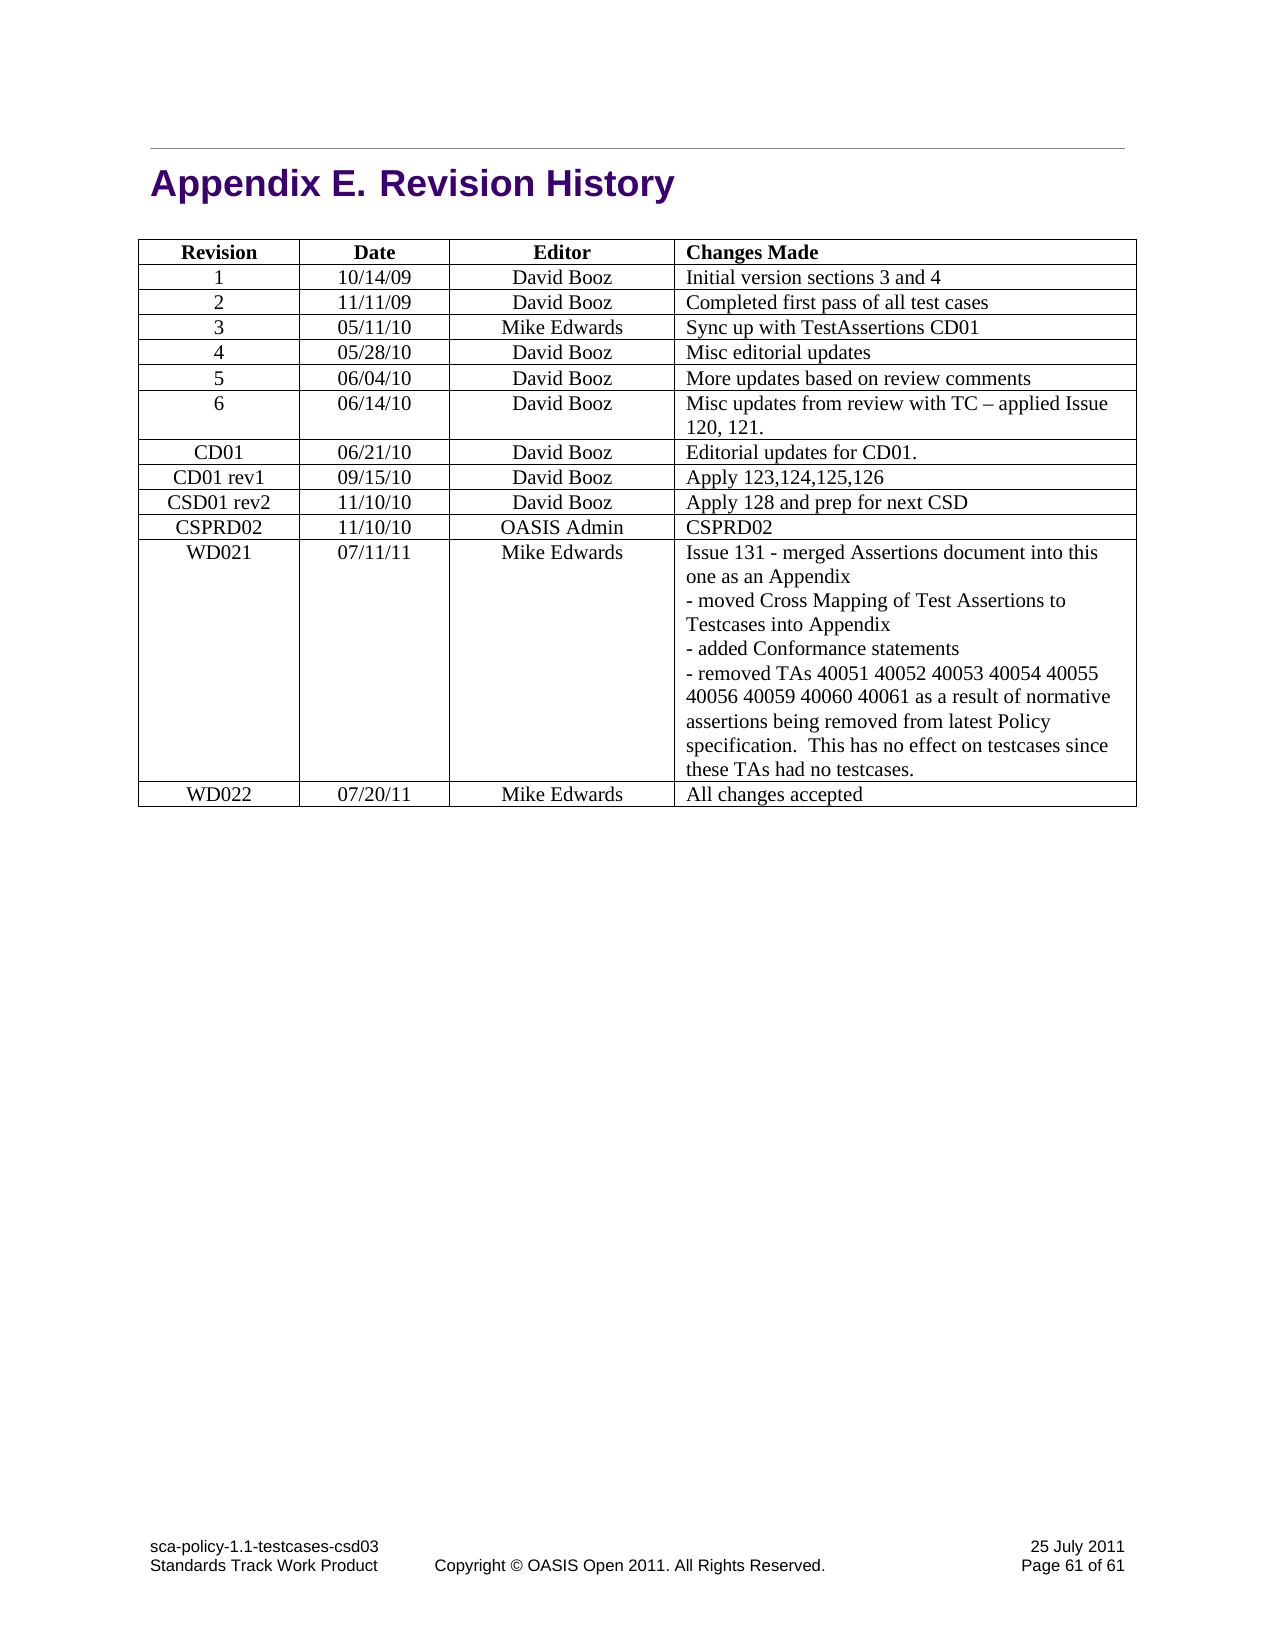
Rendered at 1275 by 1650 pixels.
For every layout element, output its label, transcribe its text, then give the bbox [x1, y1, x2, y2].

table_cell Editorial updates for CD01. [675, 440, 1136, 464]
table_cell Completed first pass of all test cases [675, 290, 1136, 314]
table_cell David Booz [450, 391, 674, 439]
table_cell CD01 [139, 440, 299, 464]
table_header Date [300, 240, 449, 264]
table_cell Issue 131 - merged Assertions document into this one as an Appendix - moved Cross Mapping of Test Assertions to Testcases into Appendix - added Conformance statements - removed TAs 40051 40052 40053 40054 40055 40056 40059 40060 40061 as a result of normative assertions being removed from latest Policy specification. This has no effect on testcases since these TAs had no testcases. [675, 540, 1136, 781]
table_cell Initial version sections 3 and 4 [675, 265, 1136, 289]
table_cell David Booz [450, 440, 674, 464]
table_cell Mike Edwards [450, 540, 674, 781]
table_cell 5 [139, 365, 299, 389]
table_cell David Booz [450, 365, 674, 389]
table_cell 07/11/11 [300, 540, 449, 781]
table_cell Apply 128 and prep for next CSD [675, 490, 1136, 514]
table_cell 4 [139, 340, 299, 364]
table_cell 07/20/11 [300, 782, 449, 806]
table_cell OASIS Admin [450, 515, 674, 539]
table_header Changes Made [675, 240, 1136, 264]
table_cell David Booz [450, 265, 674, 289]
table_cell 3 [139, 315, 299, 339]
table_cell 06/21/10 [300, 440, 449, 464]
table_cell 09/15/10 [300, 465, 449, 489]
table_cell 1 [139, 265, 299, 289]
table_cell CSPRD02 [139, 515, 299, 539]
table_header Revision [139, 240, 299, 264]
table_cell David Booz [450, 290, 674, 314]
table_cell 11/10/10 [300, 515, 449, 539]
table_cell Mike Edwards [450, 782, 674, 806]
table_cell All changes accepted [675, 782, 1136, 806]
table_cell Mike Edwards [450, 315, 674, 339]
table_cell CSPRD02 [675, 515, 1136, 539]
table_cell 2 [139, 290, 299, 314]
table_cell Misc updates from review with TC – applied Issue 120, 121. [675, 391, 1136, 439]
table_cell CD01 rev1 [139, 465, 299, 489]
table_cell CSD01 rev2 [139, 490, 299, 514]
table_cell Sync up with TestAssertions CD01 [675, 315, 1136, 339]
table_cell 06/04/10 [300, 365, 449, 389]
table_cell WD022 [139, 782, 299, 806]
table_cell 10/14/09 [300, 265, 449, 289]
table_cell 05/11/10 [300, 315, 449, 339]
table_cell 05/28/10 [300, 340, 449, 364]
table_cell David Booz [450, 340, 674, 364]
table_cell David Booz [450, 465, 674, 489]
table_cell WD021 [139, 540, 299, 781]
table_cell 11/10/10 [300, 490, 449, 514]
subtitle Revision History [150, 149, 1125, 204]
table_cell 11/11/09 [300, 290, 449, 314]
table_cell 06/14/10 [300, 391, 449, 439]
table_header Editor [450, 240, 674, 264]
table_cell David Booz [450, 490, 674, 514]
table_cell Apply 123,124,125,126 [675, 465, 1136, 489]
table_cell Misc editorial updates [675, 340, 1136, 364]
table_cell More updates based on review comments [675, 365, 1136, 389]
table_cell 6 [139, 391, 299, 439]
